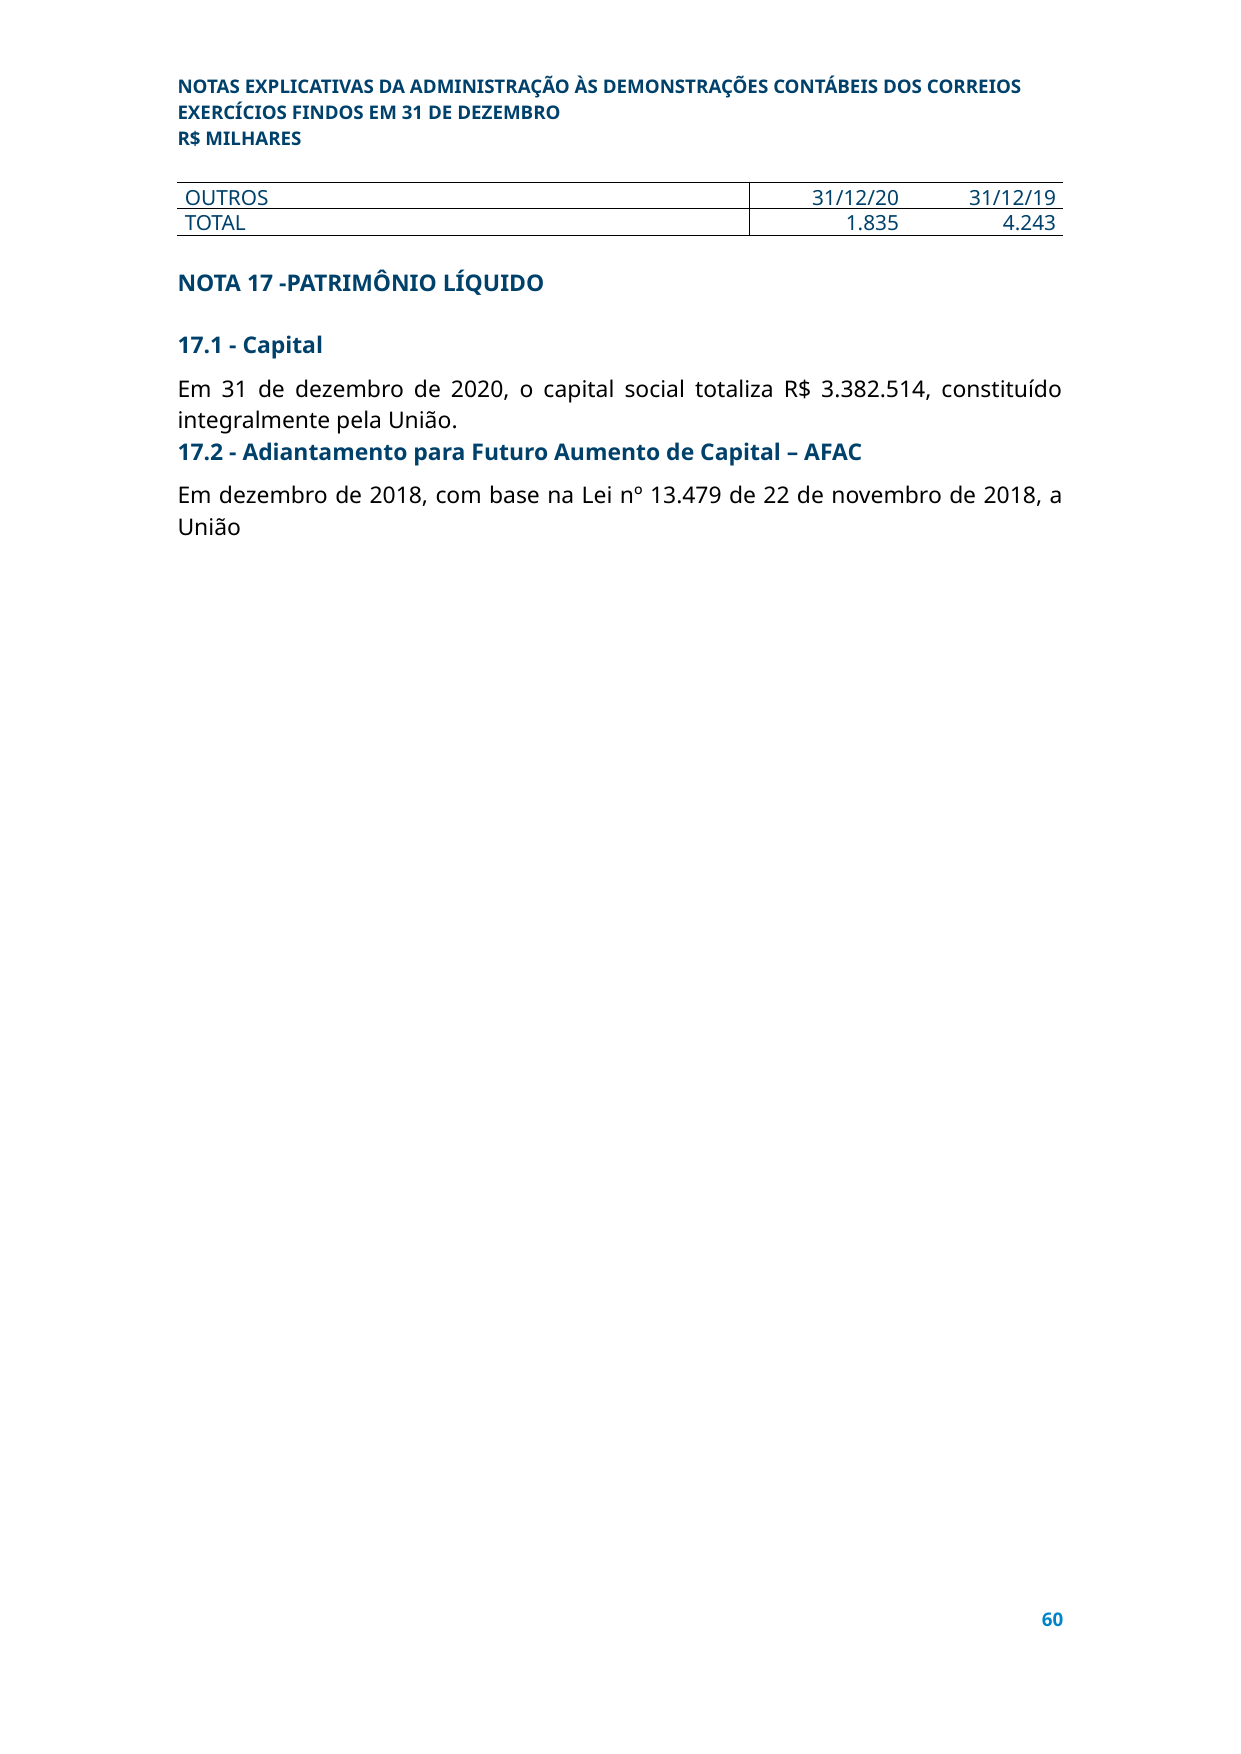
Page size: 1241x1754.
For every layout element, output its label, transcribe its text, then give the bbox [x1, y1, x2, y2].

text Em 31 de dezembro de 2020, o capital social totaliza R$ 3.382.514, constituído integralmente pela União. [177, 373, 1063, 436]
table_cell 1.835 [750, 209, 906, 235]
list PATRIMÔNIO LÍQUIDO [177, 267, 1063, 298]
list Adiantamento para Futuro Aumento de Capital – AFAC [177, 436, 1063, 467]
table_header 31/12/19 [906, 183, 1063, 208]
table_cell 4.243 [906, 209, 1063, 235]
table_header OUTROS [177, 183, 663, 208]
text Em dezembro de 2018, com base na Lei nº 13.479 de 22 de novembro de 2018, a União [177, 479, 1063, 542]
table_cell TOTAL [177, 209, 663, 235]
table_header 31/12/20 [750, 183, 906, 208]
table_header [664, 183, 749, 208]
table_cell [664, 209, 749, 235]
list Capital [177, 329, 1063, 361]
